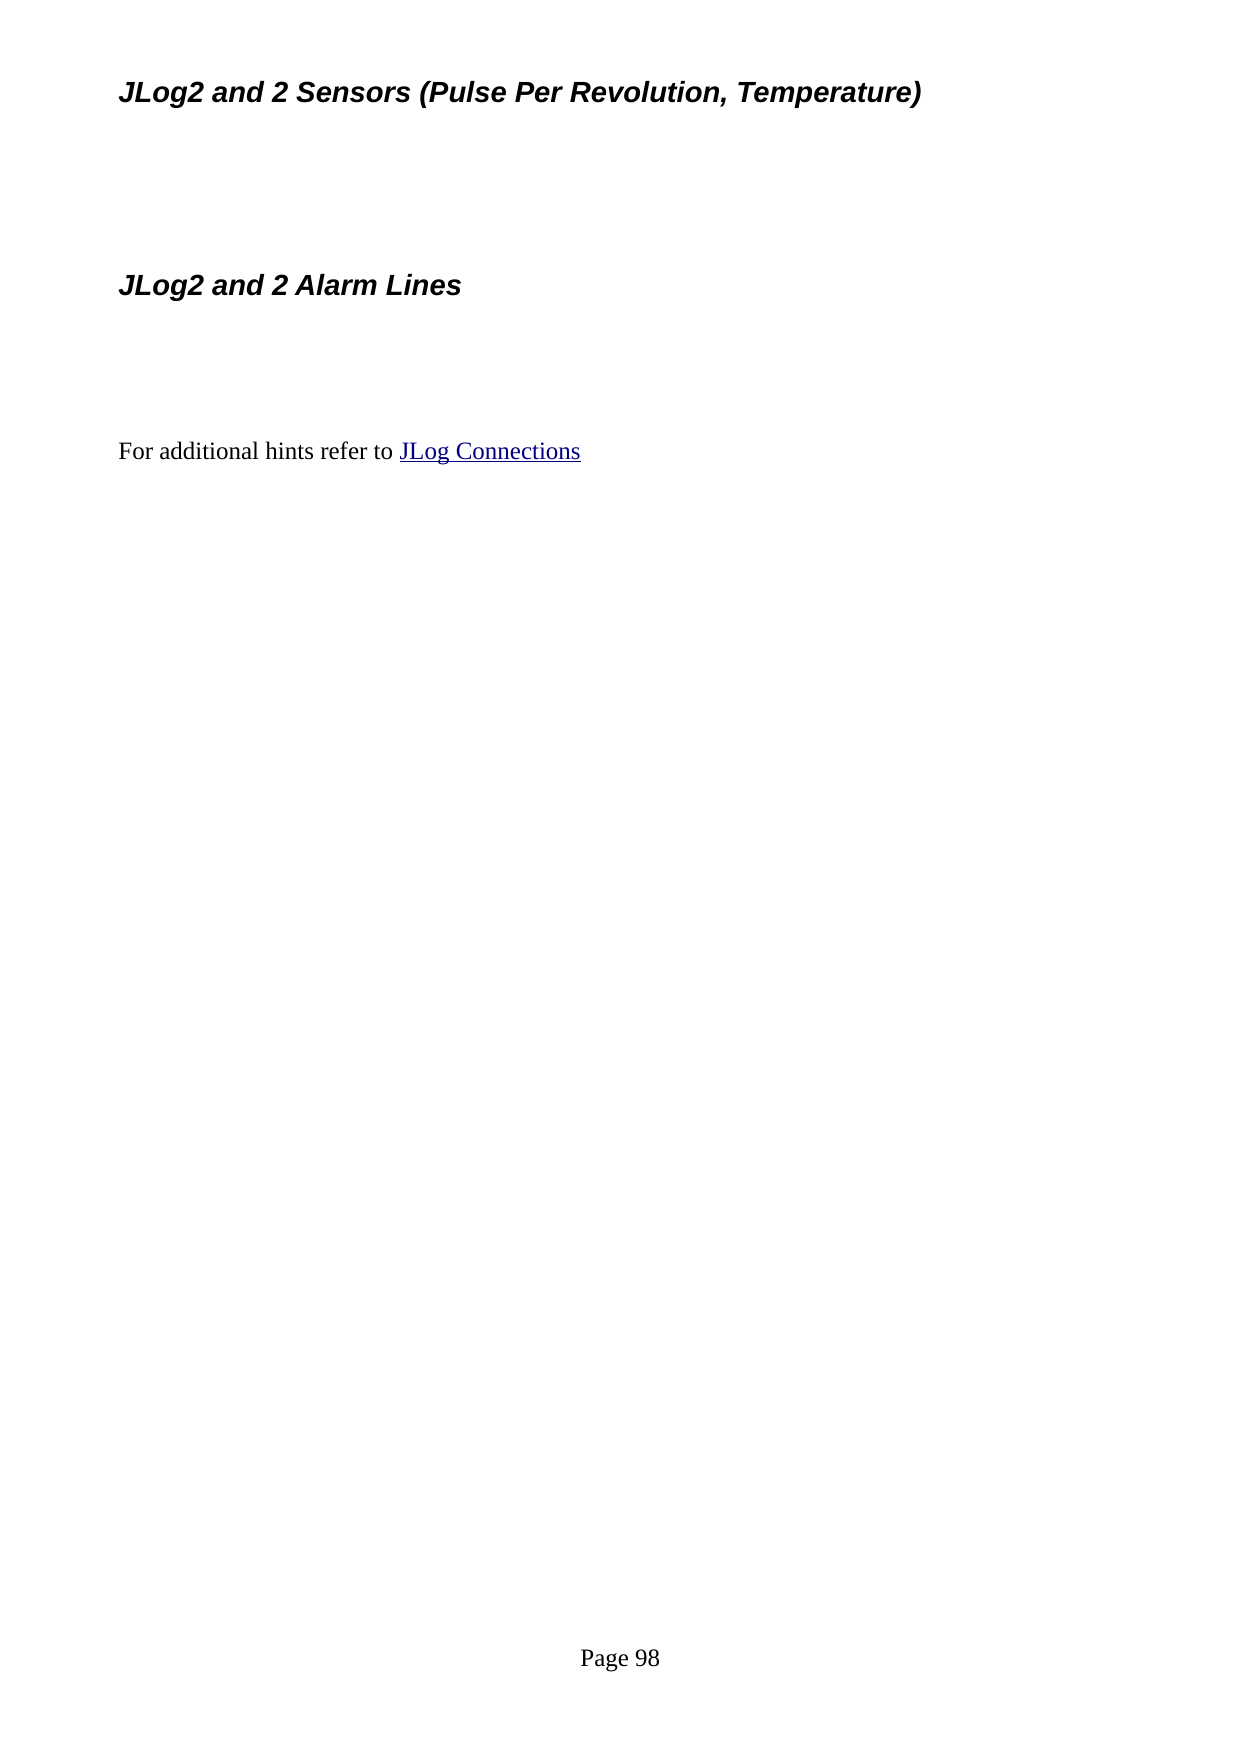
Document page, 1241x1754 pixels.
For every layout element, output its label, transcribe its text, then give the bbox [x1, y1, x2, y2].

subtitle JLog2 and 2 Sensors (Pulse Per Revolution, Temperature) [118, 75, 1122, 108]
subtitle JLog2 and 2 Alarm Lines [118, 268, 1122, 301]
text For additional hints refer to JLog Connections [118, 436, 1122, 464]
